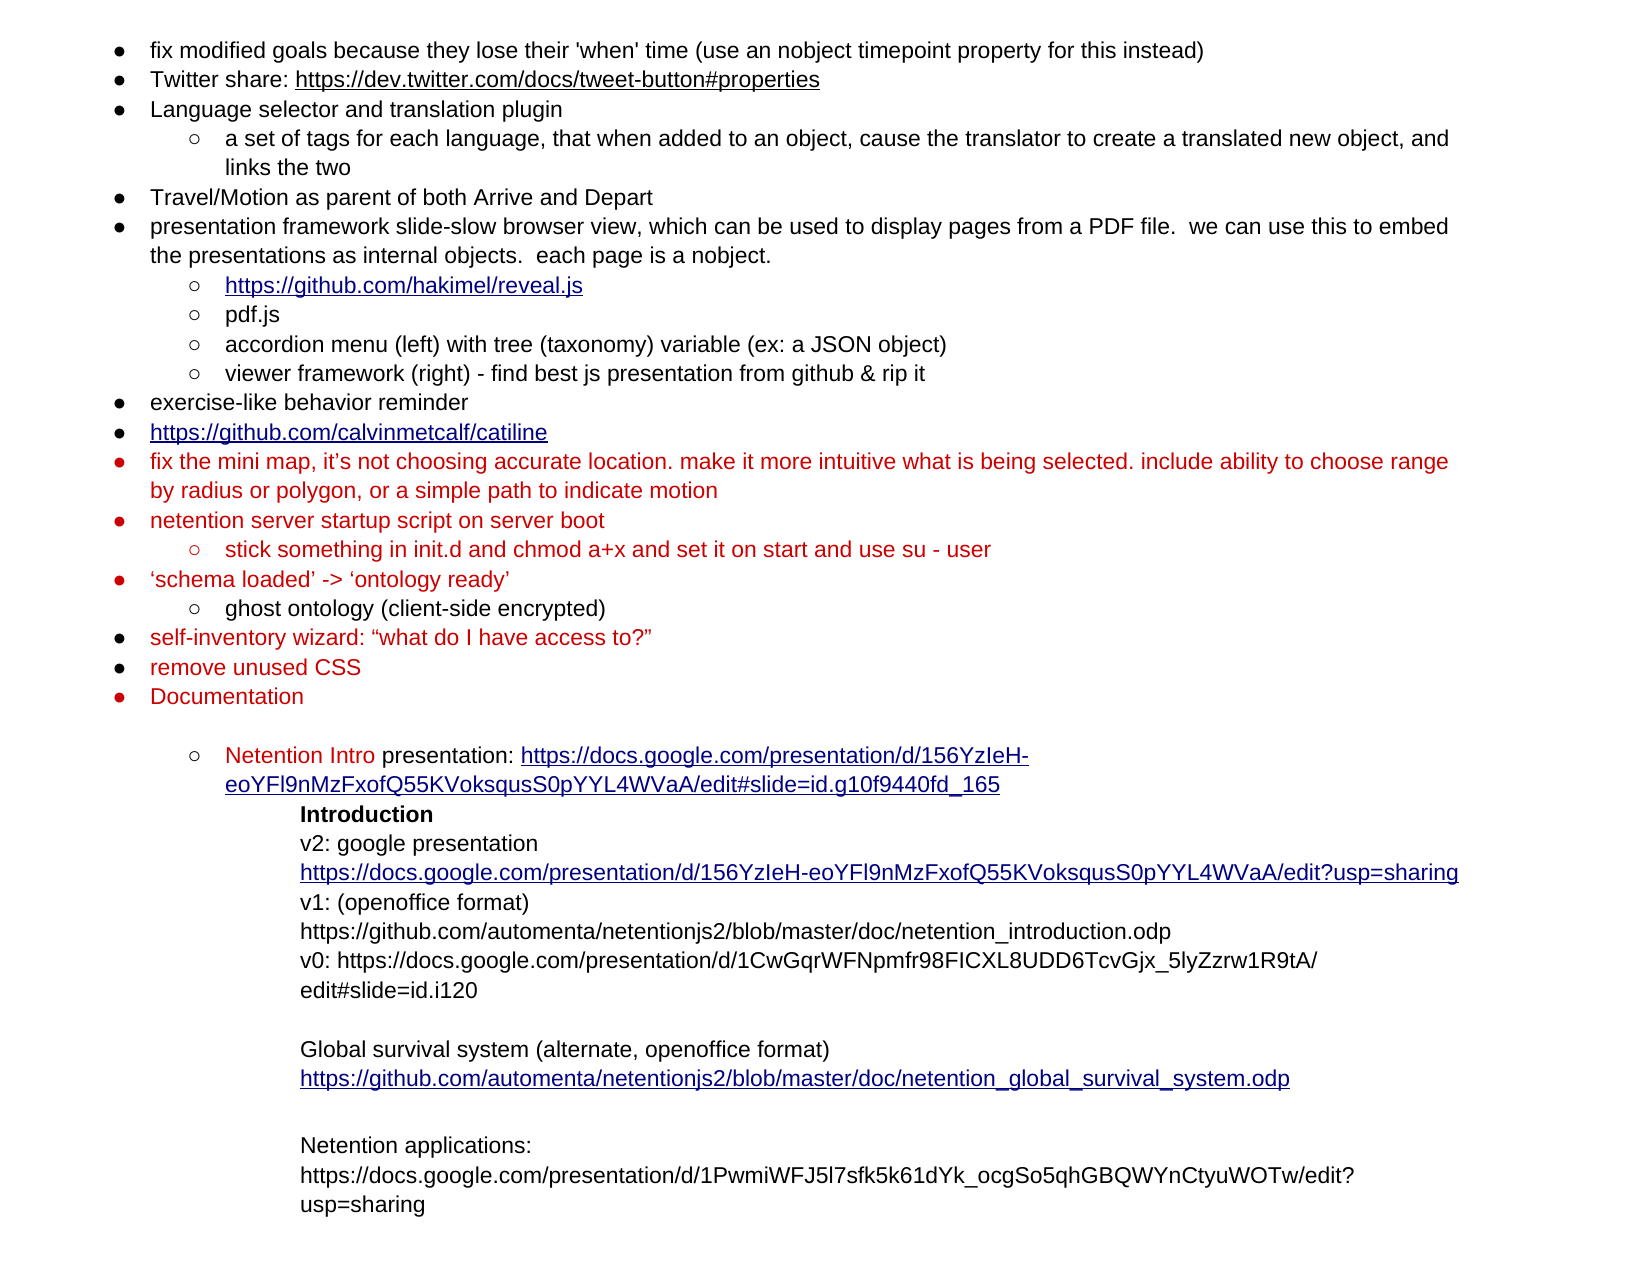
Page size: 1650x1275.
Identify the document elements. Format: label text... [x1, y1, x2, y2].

list https://github.com/hakimel/reveal.js [187, 272, 1462, 298]
text Introduction [300, 801, 1462, 827]
text https://github.com/automenta/netentionjs2/blob/master/doc/netention_introduction.odp [300, 919, 1462, 944]
list Documentation [112, 684, 1462, 709]
list stick something in init.d and chmod a+x and set it on start and use su - user [187, 537, 1462, 562]
text https://github.com/automenta/netentionjs2/blob/master/doc/netention_global_survival_system.odp [300, 1066, 1462, 1091]
text v1: (openoffice format) [300, 889, 1462, 915]
list accordion menu (left) with tree (taxonomy) variable (ex: a JSON object) [187, 331, 1462, 357]
list fix the mini map, it’s not choosing accurate location. make it more intuitive what is being selected. include ability to choose range by radius or polygon, or a simple path to indicate motion [112, 449, 1462, 504]
list self-inventory wizard: “what do I have access to?” [112, 625, 1462, 651]
list Travel/Motion as parent of both Arrive and Depart [112, 184, 1462, 210]
text v0: https://docs.google.com/presentation/d/1CwGqrWFNpmfr98FICXL8UDD6TcvGjx_5lyZzrw1R9tA/edit#slide=id.i120 [300, 948, 1462, 1003]
text https://docs.google.com/presentation/d/156YzIeH-eoYFl9nMzFxofQ55KVoksqusS0pYYL4WVaA/edit?usp=sharing [300, 860, 1462, 886]
list https://github.com/calvinmetcalf/catiline [112, 419, 1462, 445]
list a set of tags for each language, that when added to an object, cause the translator to create a translated new object, and links the two [187, 126, 1462, 181]
list Twitter share: https://dev.twitter.com/docs/tweet-button#properties [112, 67, 1462, 92]
list exercise-like behavior reminder [112, 390, 1462, 416]
list ‘schema loaded’ -> ‘ontology ready’ [112, 566, 1462, 592]
list fix modified goals because they lose their 'when' time (use an nobject timepoint property for this instead) [112, 37, 1462, 63]
text Global survival system (alternate, openoffice format) [300, 1036, 1462, 1062]
list viewer framework (right) - find best js presentation from github & rip it [187, 361, 1462, 386]
list Language selector and translation plugin [112, 96, 1462, 122]
list Netention Intro presentation: https://docs.google.com/presentation/d/156YzIeH-eoYFl9nMzFxofQ55KVoksqusS0pYYL4WVaA/edit#slide=id.g10f9440fd_165 [187, 742, 1462, 797]
list presentation framework slide-slow browser view, which can be used to display pages from a PDF file. we can use this to embed the presentations as internal objects. each page is a nobject. [112, 214, 1462, 269]
list remove unused CSS [112, 654, 1462, 680]
list netention server startup script on server boot [112, 507, 1462, 533]
text v2: google presentation [300, 831, 1462, 856]
text Netention applications: https://docs.google.com/presentation/d/1PwmiWFJ5l7sfk5k61dYk_ocgSo5qhGBQWYnCtyuWOTw/edit?usp=sharing [300, 1133, 1462, 1217]
list pdf.js [187, 302, 1462, 327]
list ghost ontology (client-side encrypted) [187, 596, 1462, 621]
